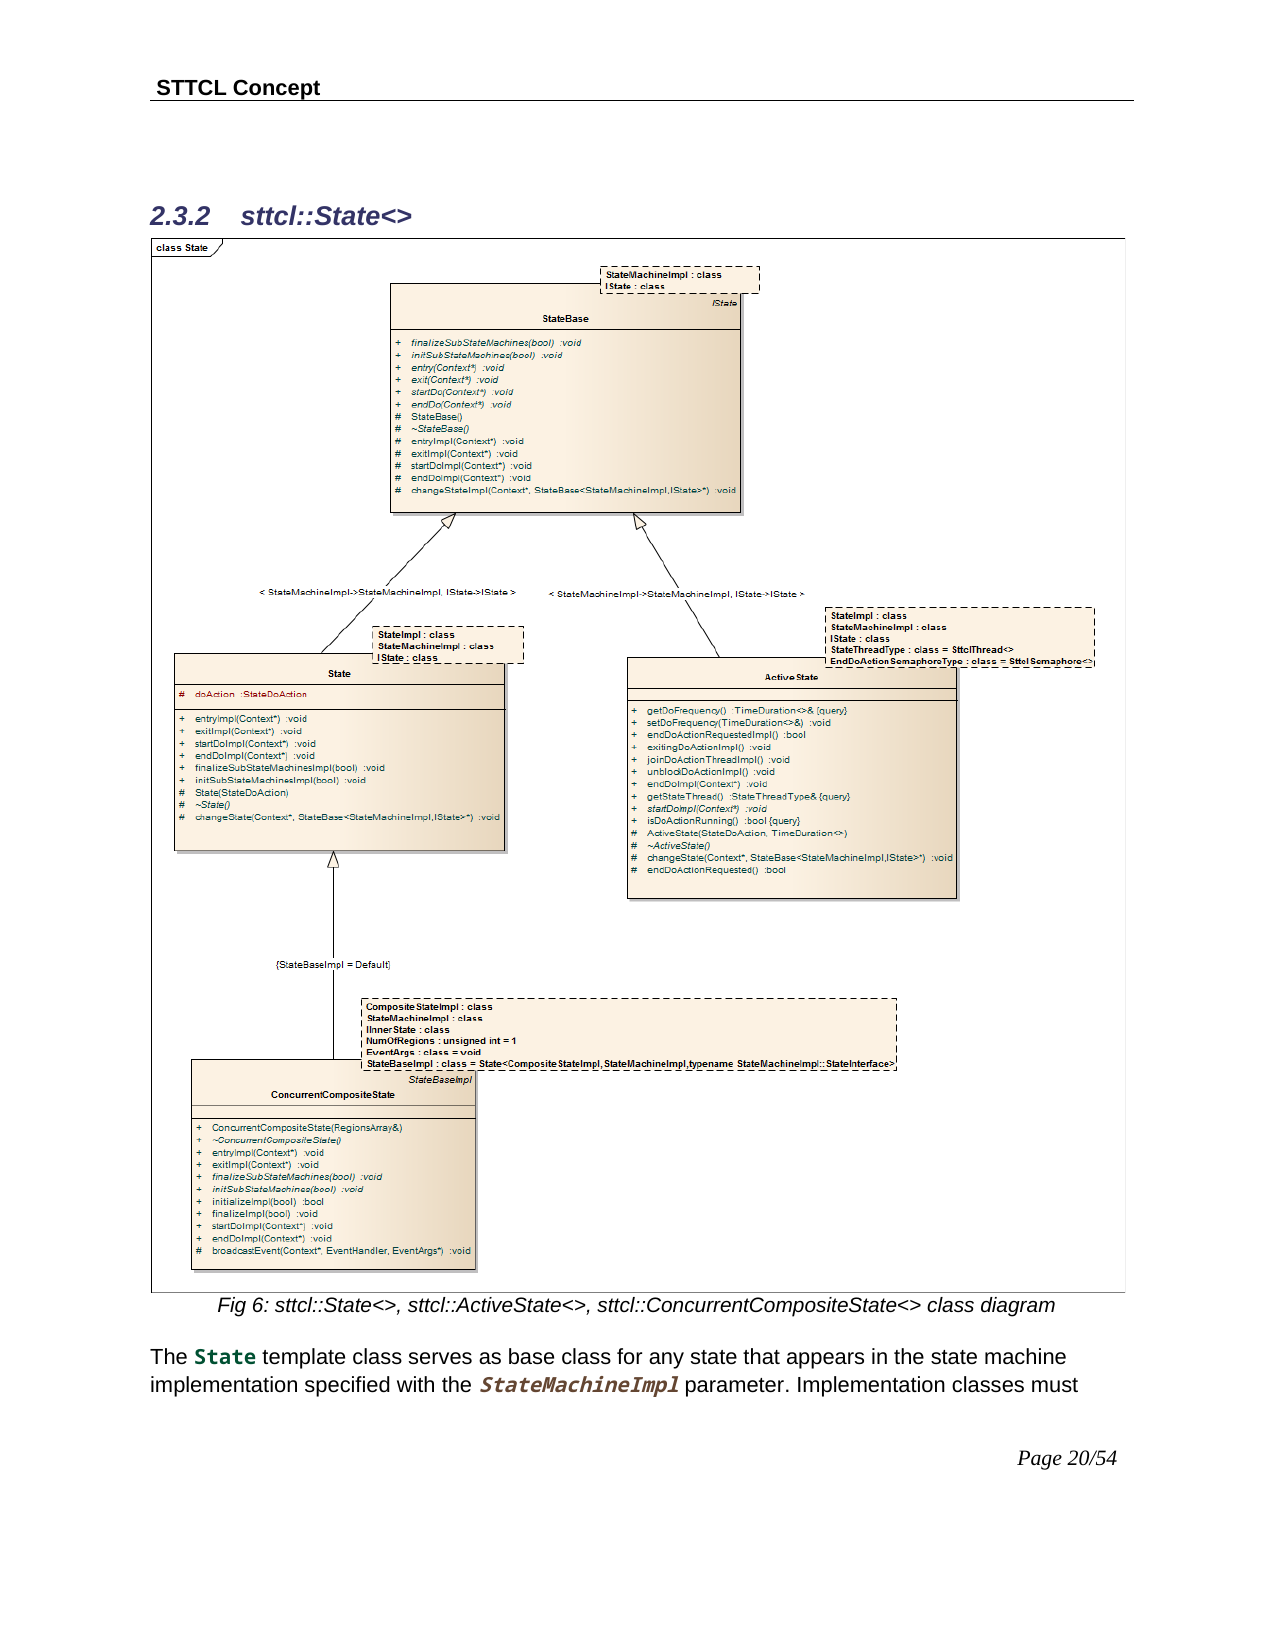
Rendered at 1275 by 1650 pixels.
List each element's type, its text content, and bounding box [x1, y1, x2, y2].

picture [150, 237, 1125, 1293]
text Fig 6: sttcl::State<>, sttcl::ActiveState<>, sttcl::ConcurrentCompositeState<> class diagram [150, 1293, 1125, 1317]
subtitle sttcl::State<> [150, 200, 1125, 231]
text The State template class serves as base class for any state that appears in the state machine implementation specified with the StateMachineImpl parameter. Implementation classes must [150, 1342, 1125, 1399]
